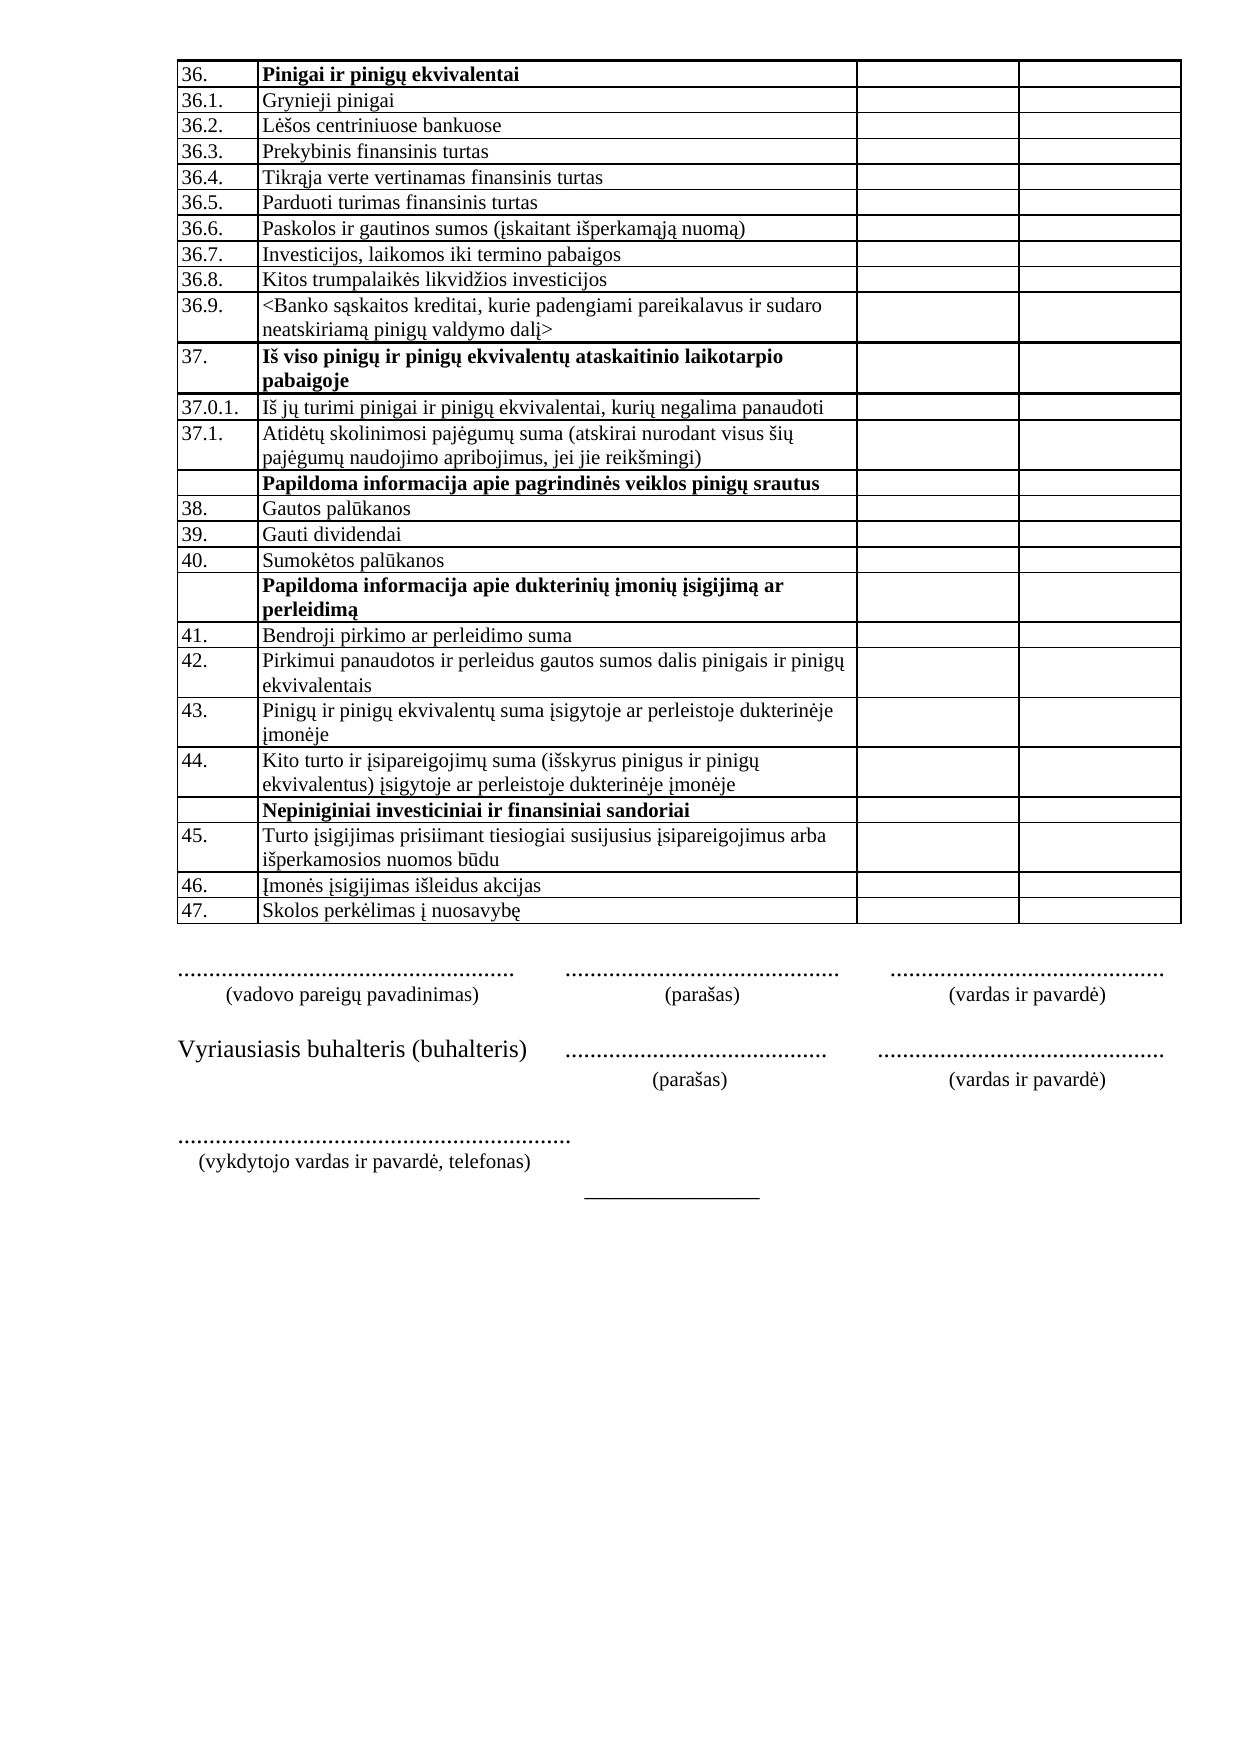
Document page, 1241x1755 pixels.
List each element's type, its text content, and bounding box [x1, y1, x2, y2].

table_cell [1020, 823, 1180, 871]
table_cell 36.9. [178, 293, 257, 341]
table_cell 43. [178, 698, 257, 746]
table_cell [858, 344, 1018, 392]
table_cell [858, 748, 1018, 796]
table_cell [1020, 648, 1180, 697]
table_cell [858, 573, 1018, 621]
table_cell [1020, 293, 1180, 341]
text ............................................................... [177, 1121, 1166, 1149]
table_cell [858, 293, 1018, 341]
table_cell 37.1. [178, 421, 257, 469]
text (parašas) (vardas ir pavardė) [177, 1063, 1166, 1092]
table_cell [858, 698, 1018, 746]
text (vykdytojo vardas ir pavardė, telefonas) [177, 1149, 1166, 1173]
text (vadovo pareigų pavadinimas) (parašas) (vardas ir pavardė) [177, 982, 1166, 1006]
table_cell [858, 421, 1018, 469]
text Vyriausiasis buhalteris (buhalteris) [177, 1034, 1166, 1063]
table_cell [1020, 573, 1180, 621]
table_cell [178, 573, 257, 621]
table_cell [858, 823, 1018, 871]
table_cell [858, 648, 1018, 697]
table_cell 45. [178, 823, 257, 871]
table_cell [1020, 748, 1180, 796]
text ______________ [177, 1173, 1166, 1202]
table_cell [1020, 698, 1180, 746]
table_cell [1020, 421, 1180, 469]
table_cell 44. [178, 748, 257, 796]
table_cell 42. [178, 648, 257, 697]
table_cell 37. [178, 344, 257, 392]
table_cell [1020, 344, 1180, 392]
